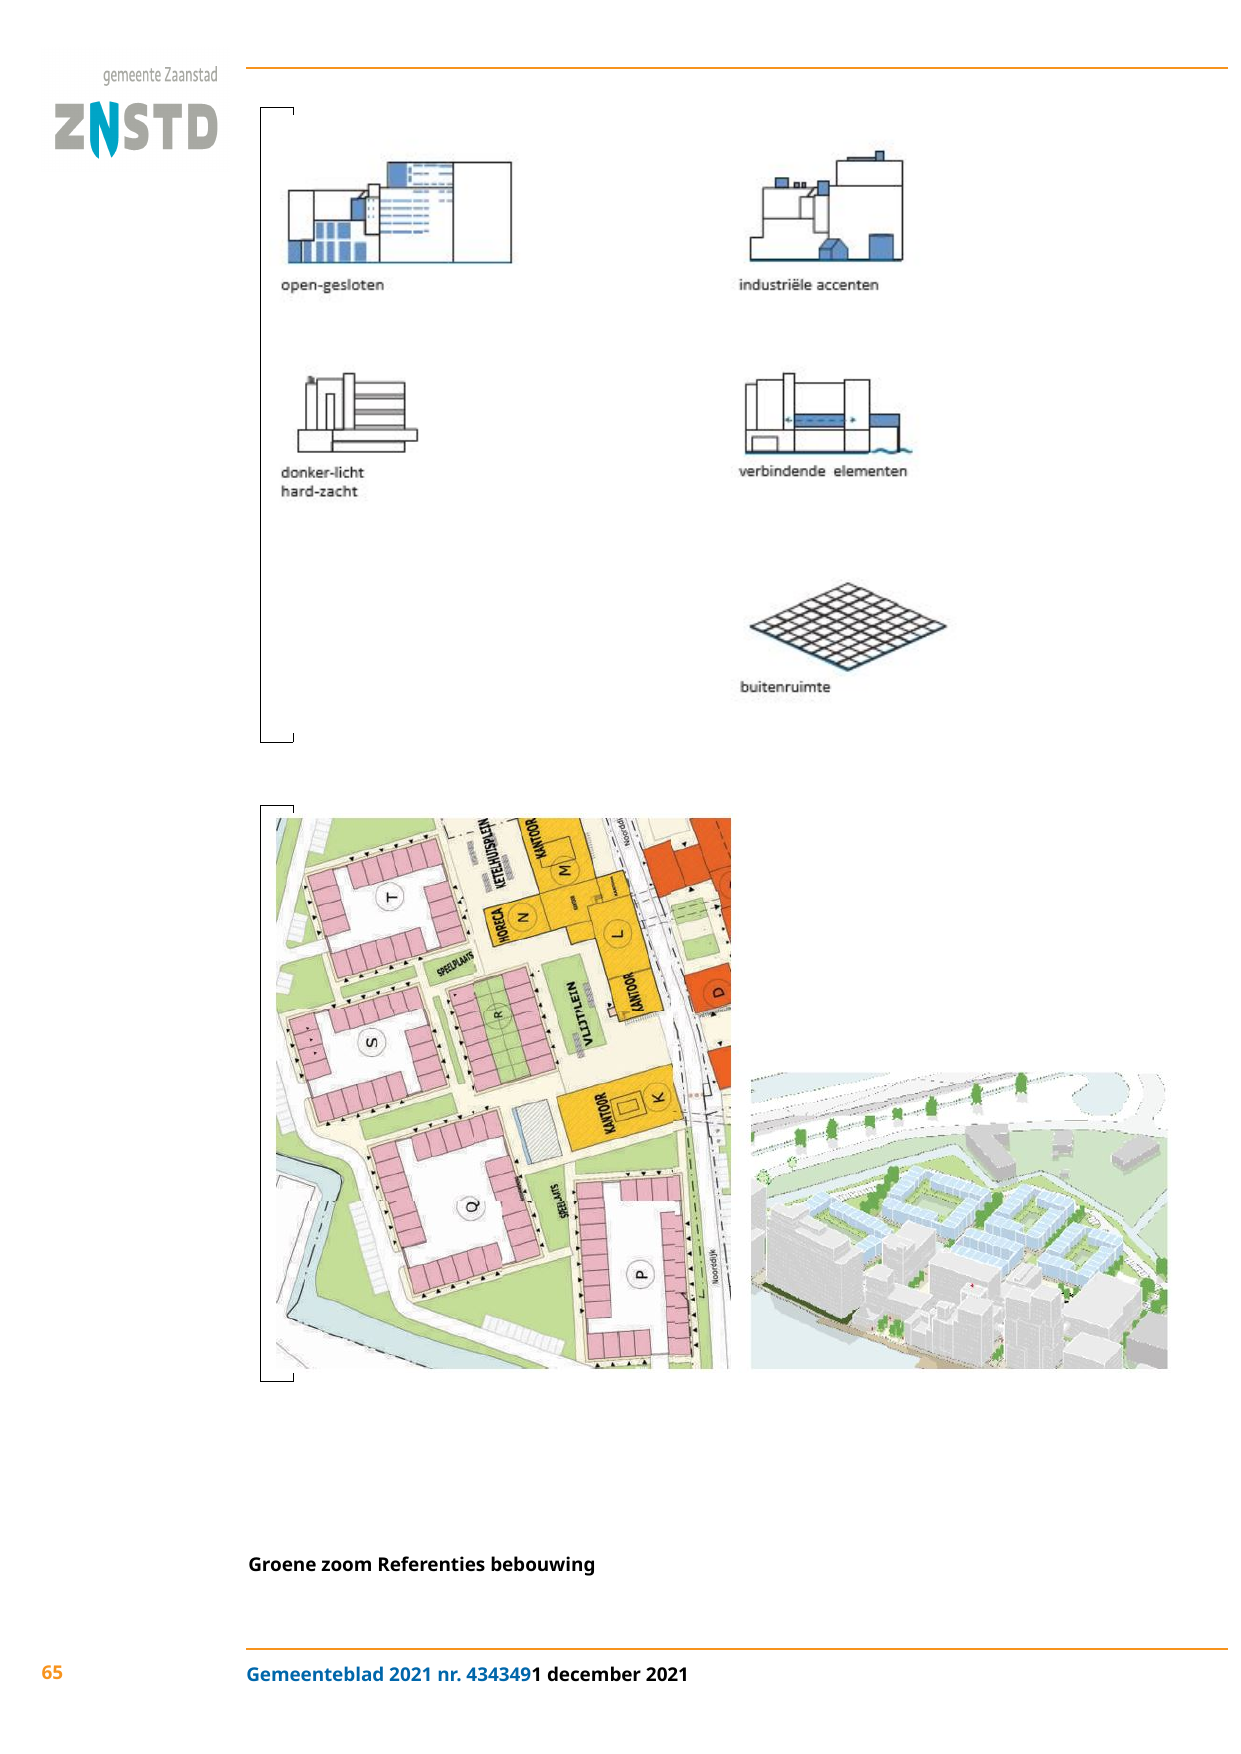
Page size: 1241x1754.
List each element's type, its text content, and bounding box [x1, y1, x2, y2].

picture [268, 115, 963, 733]
picture [41, 47, 231, 172]
text Groene zoom Referenties bebouwing [248, 1551, 1152, 1577]
picture [268, 813, 1173, 1373]
